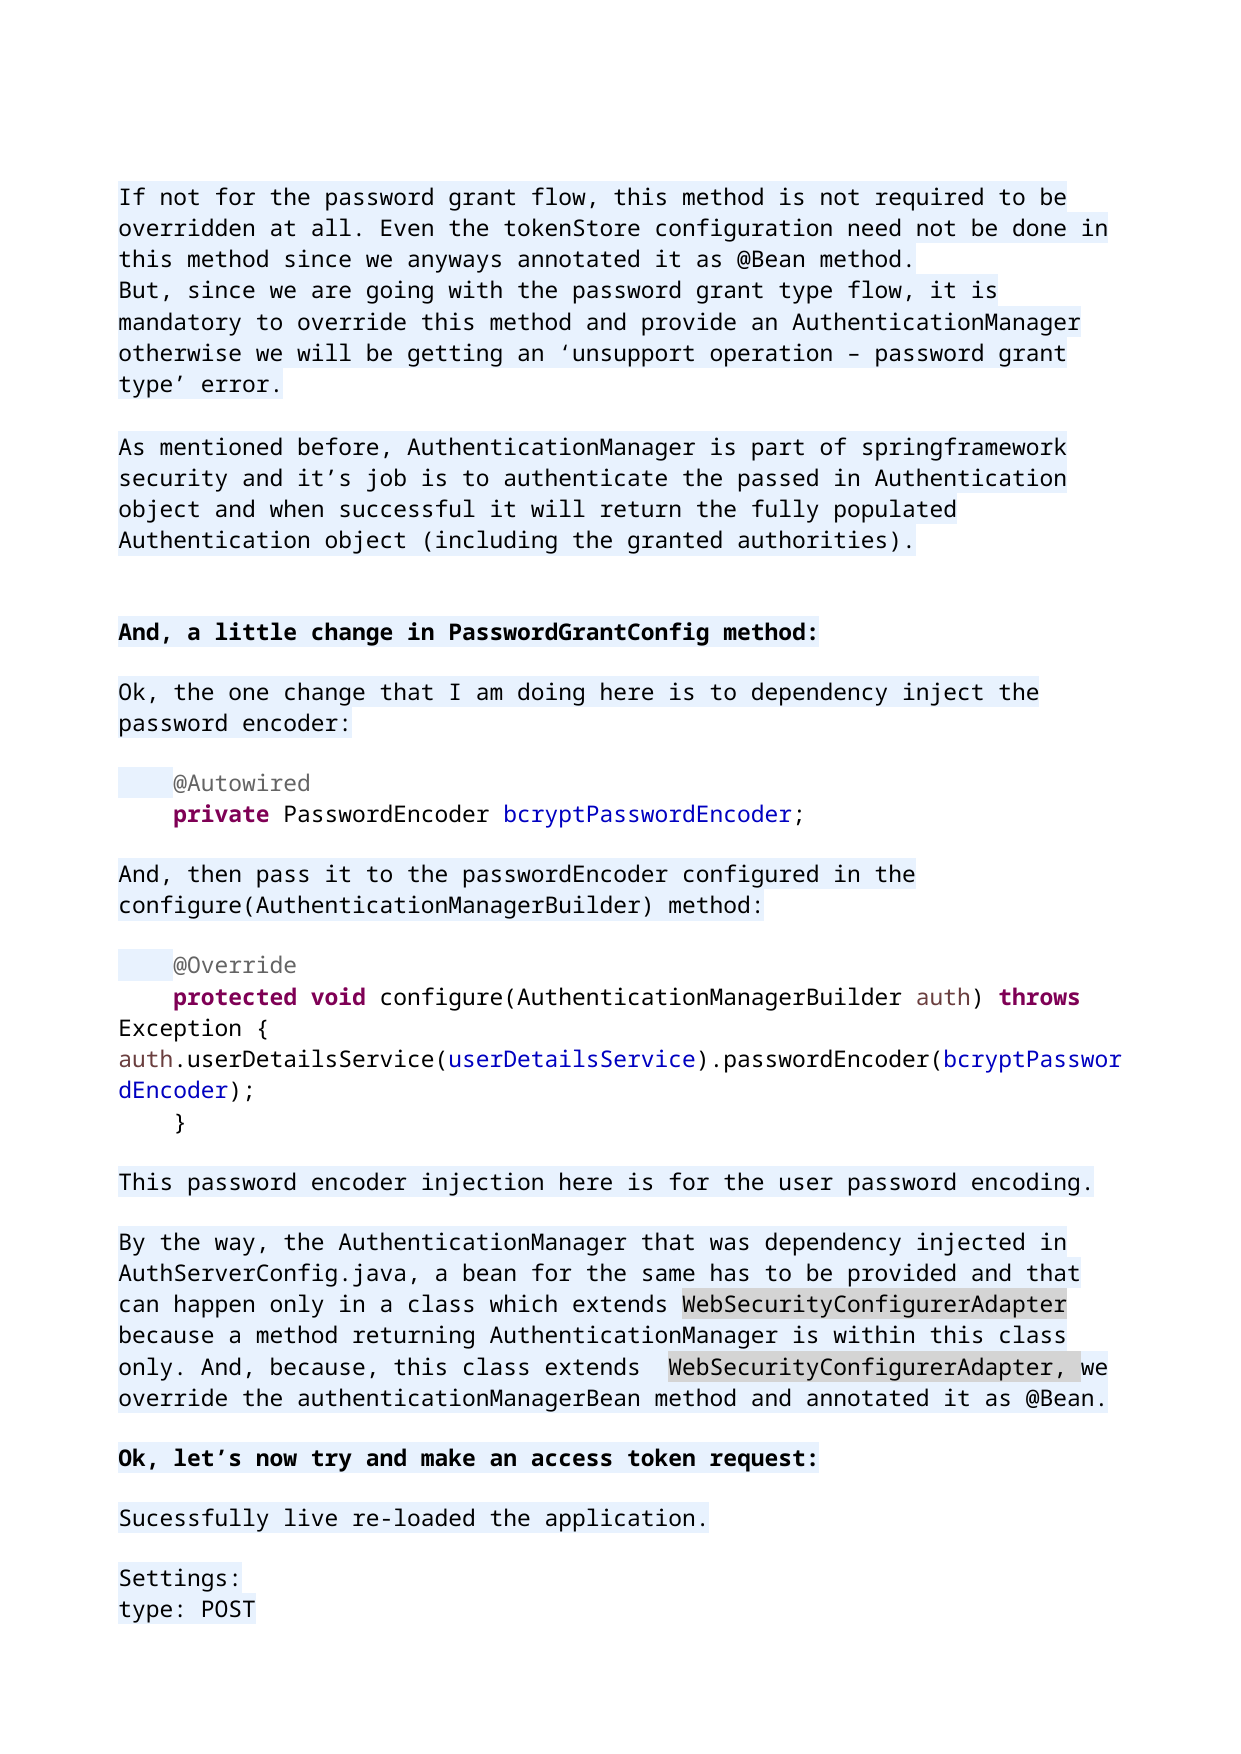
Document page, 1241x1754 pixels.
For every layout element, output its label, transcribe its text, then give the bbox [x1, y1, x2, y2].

text } [118, 1106, 1122, 1137]
text private PasswordEncoder bcryptPasswordEncoder; [118, 798, 1122, 829]
text protected void configure(AuthenticationManagerBuilder auth) throws Exception { [118, 981, 1122, 1043]
text Settings: [118, 1562, 1122, 1593]
text Ok, the one change that I am doing here is to dependency inject the password encoder: [118, 676, 1122, 738]
text If not for the password grant flow, this method is not required to be overridden at all. Even the tokenStore configuration need not be done in this method since we anyways annotated it as @Bean method. [118, 181, 1122, 274]
text type: POST [118, 1593, 1122, 1624]
text But, since we are going with the password grant type flow, it is mandatory to override this method and provide an AuthenticationManager otherwise we will be getting an ‘unsupport operation – password grant type’ error. [118, 274, 1122, 399]
text Sucessfully live re-loaded the application. [118, 1502, 1122, 1533]
text @Override [118, 949, 1122, 981]
text And, then pass it to the passwordEncoder configured in the configure(AuthenticationManagerBuilder) method: [118, 858, 1122, 921]
text This password encoder injection here is for the user password encoding. [118, 1166, 1122, 1197]
text By the way, the AuthenticationManager that was dependency injected in AuthServerConfig.java, a bean for the same has to be provided and that can happen only in a class which extends WebSecurityConfigurerAdapter because a method returning AuthenticationManager is within this class only. And, because, this class extends WebSecurityConfigurerAdapter, we override the authenticationManagerBean method and annotated it as @Bean. [118, 1226, 1122, 1413]
text Ok, let’s now try and make an access token request: [118, 1442, 1122, 1473]
text @Autowired [118, 767, 1122, 798]
text As mentioned before, AuthenticationManager is part of springframework security and it’s job is to authenticate the passed in Authentication object and when successful it will return the fully populated Authentication object (including the granted authorities). [118, 431, 1122, 556]
text auth.userDetailsService(userDetailsService).passwordEncoder(bcryptPasswordEncoder); [118, 1043, 1122, 1106]
text And, a little change in PasswordGrantConfig method: [118, 616, 1122, 647]
